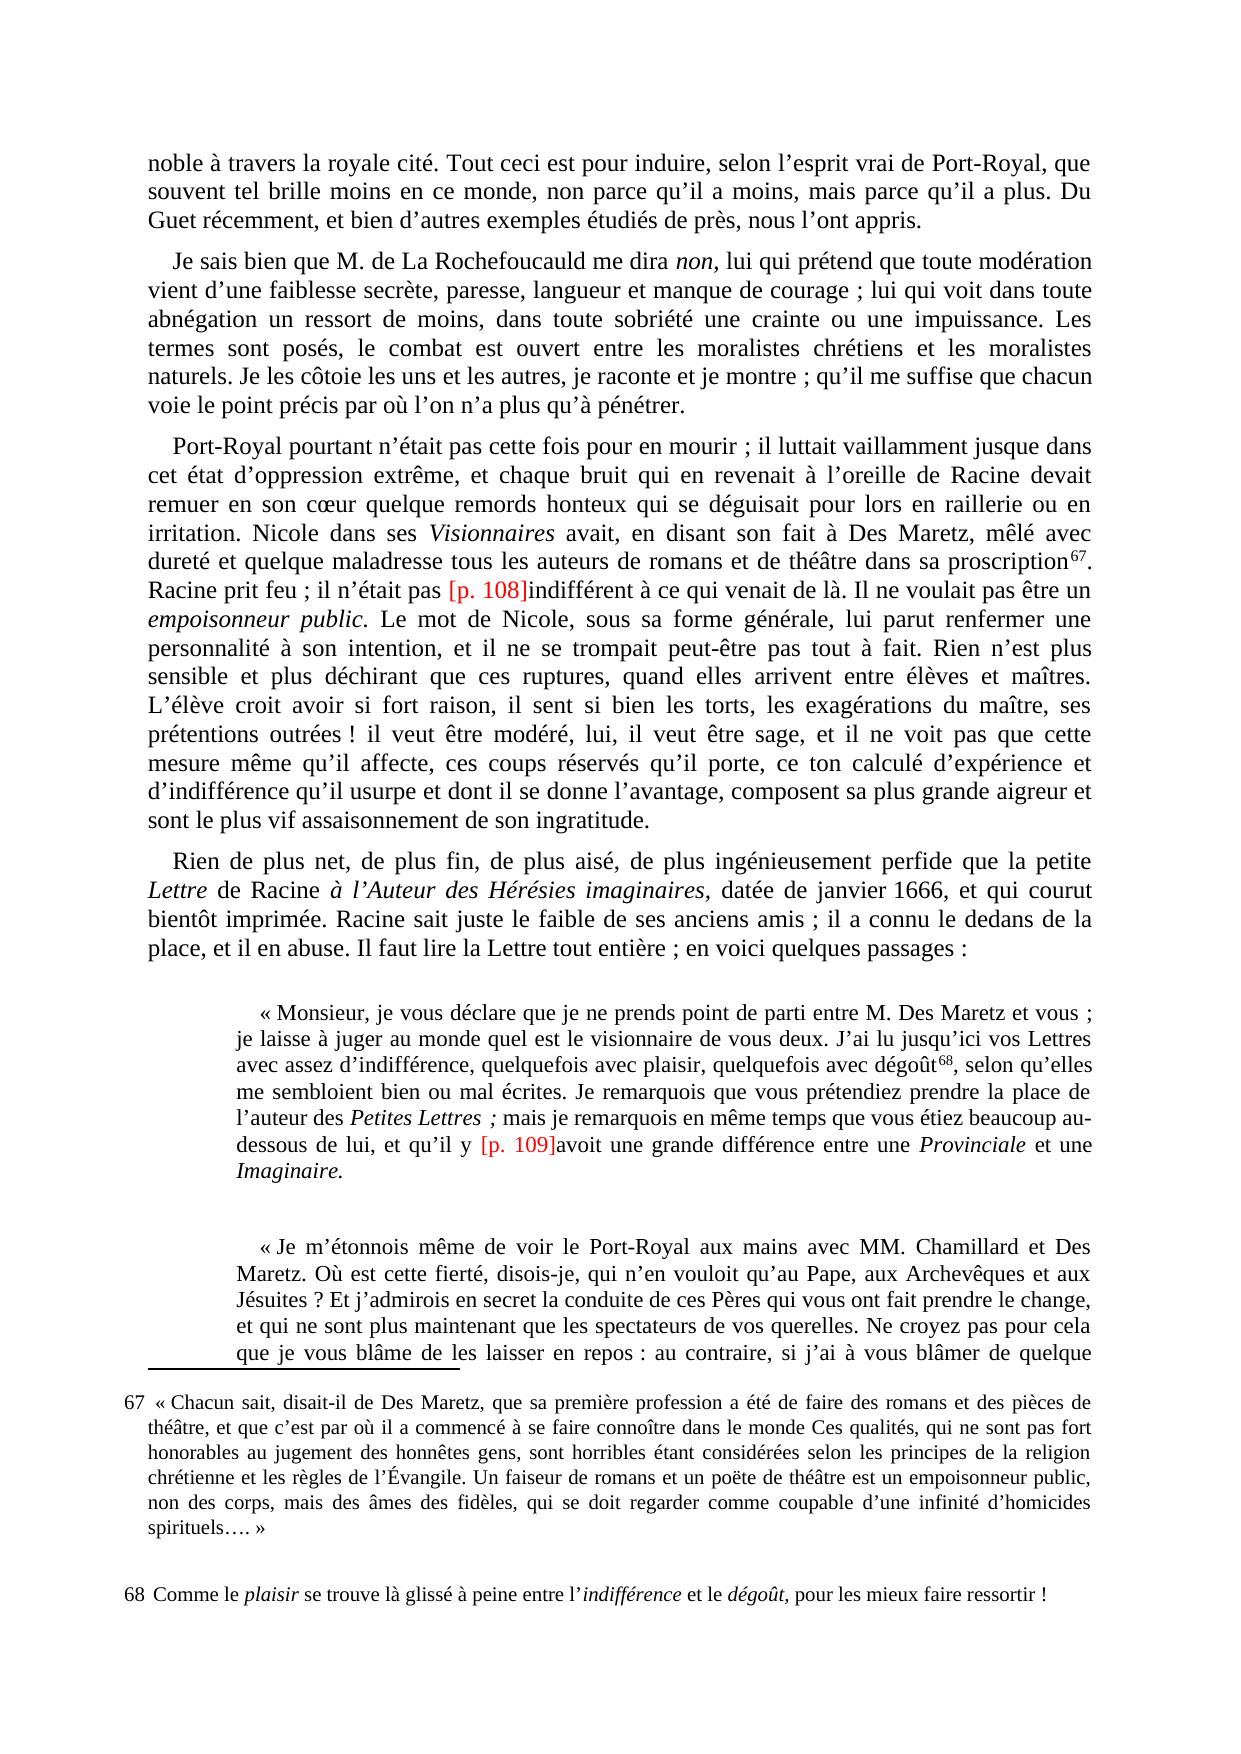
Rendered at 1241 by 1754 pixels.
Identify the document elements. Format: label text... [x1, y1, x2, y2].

text « Chacun sait, disait-il de Des Maretz, que sa première profession a été de faire des romans et des pièces de théâtre, et que c’est par où il a commencé à se faire connoître dans le monde Ces qualités, qui ne sont pas fort honorables au jugement des honnêtes gens, sont horribles étant considérées selon les principes de la religion chrétienne et les règles de l’Évangile. Un faiseur de romans et un poëte de théâtre est un empoisonneur public, non des corps, mais des âmes des fidèles, qui se doit regarder comme coupable d’une infinité d’homicides spirituels…. » [124, 1390, 1093, 1540]
text noble à travers la royale cité. Tout ceci est pour induire, selon l’esprit vrai de Port-Royal, que souvent tel brille moins en ce monde, non parce qu’il a moins, mais parce qu’il a plus. Du Guet récemment, et bien d’autres exemples étudiés de près, nous l’ont appris. [148, 148, 1093, 234]
text « Monsieur, je vous déclare que je ne prends point de parti entre M. Des Maretz et vous ; je laisse à juger au monde quel est le visionnaire de vous deux. J’ai lu jusqu’ici vos Lettres avec assez d’indifférence, quelquefois avec plaisir, quelquefois avec dégoût, selon qu’elles me sembloient bien ou mal écrites. Je remarquois que vous prétendiez prendre la place de l’auteur des Petites Lettres ; mais je remarquois en même temps que vous étiez beaucoup au-dessous de lui, et qu’il y [p. 109]avoit une grande différence entre une Provinciale et une Imaginaire. [236, 999, 1093, 1183]
text « Je m’étonnois même de voir le Port-Royal aux mains avec MM. Chamillard et Des Maretz. Où est cette fierté, disois-je, qui n’en vouloit qu’au Pape, aux Archevêques et aux Jésuites ? Et j’admirois en secret la conduite de ces Pères qui vous ont fait prendre le change, et qui ne sont plus maintenant que les spectateurs de vos querelles. Ne croyez pas pour cela que je vous blâme de les laisser en repos : au contraire, si j’ai à vous blâmer de quelque [236, 1233, 1093, 1365]
text Port-Royal pourtant n’était pas cette fois pour en mourir ; il luttait vaillamment jusque dans cet état d’oppression extrême, et chaque bruit qui en revenait à l’oreille de Racine devait remuer en son cœur quelque remords honteux qui se déguisait pour lors en raillerie ou en irritation. Nicole dans ses Visionnaires avait, en disant son fait à Des Maretz, mêlé avec dureté et quelque maladresse tous les auteurs de romans et de théâtre dans sa proscription. Racine prit feu ; il n’était pas [p. 108]indifférent à ce qui venait de là. Il ne voulait pas être un empoisonneur public. Le mot de Nicole, sous sa forme générale, lui parut renfermer une personnalité à son intention, et il ne se trompait peut-être pas tout à fait. Rien n’est plus sensible et plus déchirant que ces ruptures, quand elles arrivent entre élèves et maîtres. L’élève croit avoir si fort raison, il sent si bien les torts, les exagérations du maître, ses prétentions outrées ! il veut être modéré, lui, il veut être sage, et il ne voit pas que cette mesure même qu’il affecte, ces coups réservés qu’il porte, ce ton calculé d’expérience et d’indifférence qu’il usurpe et dont il se donne l’avantage, composent sa plus grande aigreur et sont le plus vif assaisonnement de son ingratitude. [148, 431, 1093, 834]
text Rien de plus net, de plus fin, de plus aisé, de plus ingénieusement perfide que la petite Lettre de Racine à l’Auteur des Hérésies imaginaires, datée de janvier 1666, et qui courut bientôt imprimée. Racine sait juste le faible de ses anciens amis ; il a connu le dedans de la place, et il en abuse. Il faut lire la Lettre tout entière ; en voici quelques passages : [148, 846, 1093, 961]
text Je sais bien que M. de La Rochefoucauld me dira non, lui qui prétend que toute modération vient d’une faiblesse secrète, paresse, langueur et manque de courage ; lui qui voit dans toute abnégation un ressort de moins, dans toute sobriété une crainte ou une impuissance. Les termes sont posés, le combat est ouvert entre les moralistes chrétiens et les moralistes naturels. Je les côtoie les uns et les autres, je raconte et je montre ; qu’il me suffise que chacun voie le point précis par où l’on n’a plus qu’à pénétrer. [148, 246, 1093, 419]
text Comme le plaisir se trouve là glissé à peine entre l’indifférence et le dégoût, pour les mieux faire ressortir ! [124, 1581, 1093, 1606]
